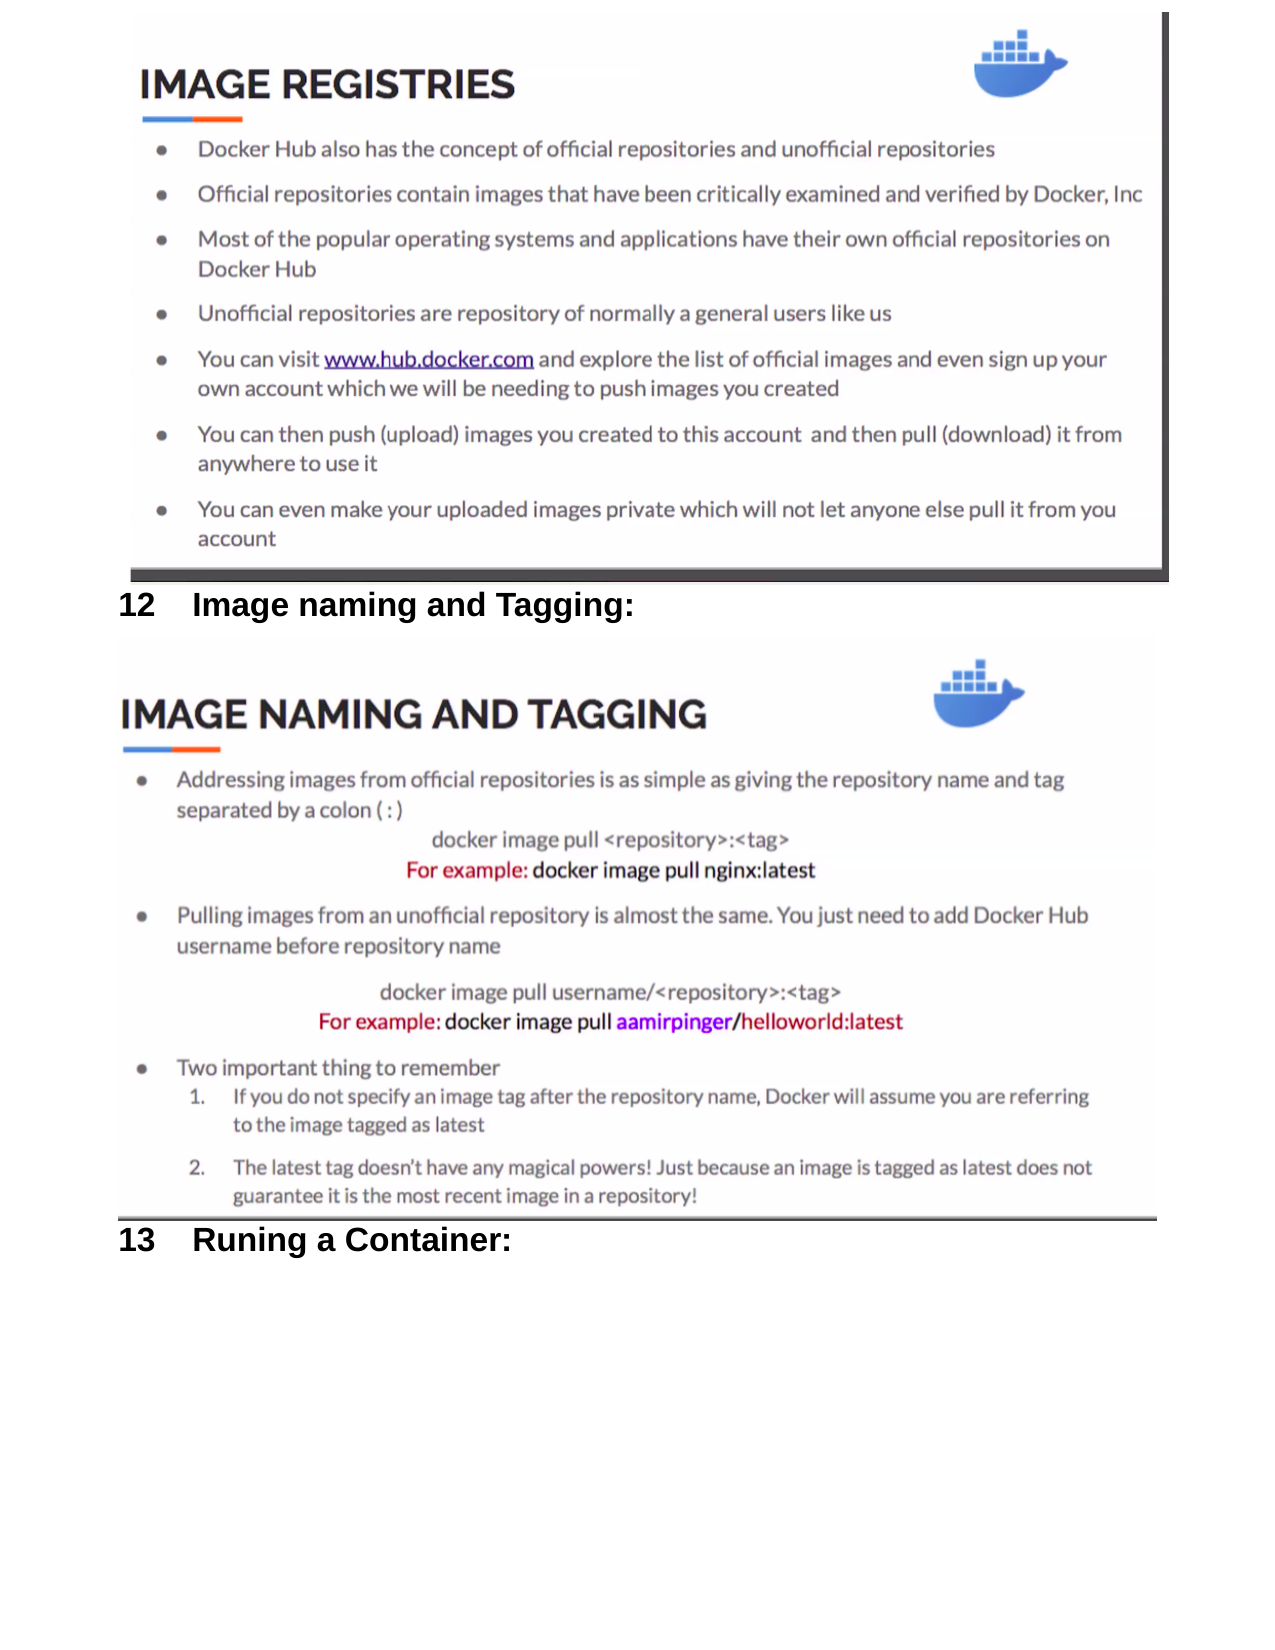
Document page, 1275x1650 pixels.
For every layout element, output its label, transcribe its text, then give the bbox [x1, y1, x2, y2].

subtitle Image naming and Tagging: [118, 585, 1157, 623]
subtitle Runing a Container: [118, 1221, 1157, 1259]
picture [130, 12, 1170, 585]
picture [118, 635, 1157, 1221]
